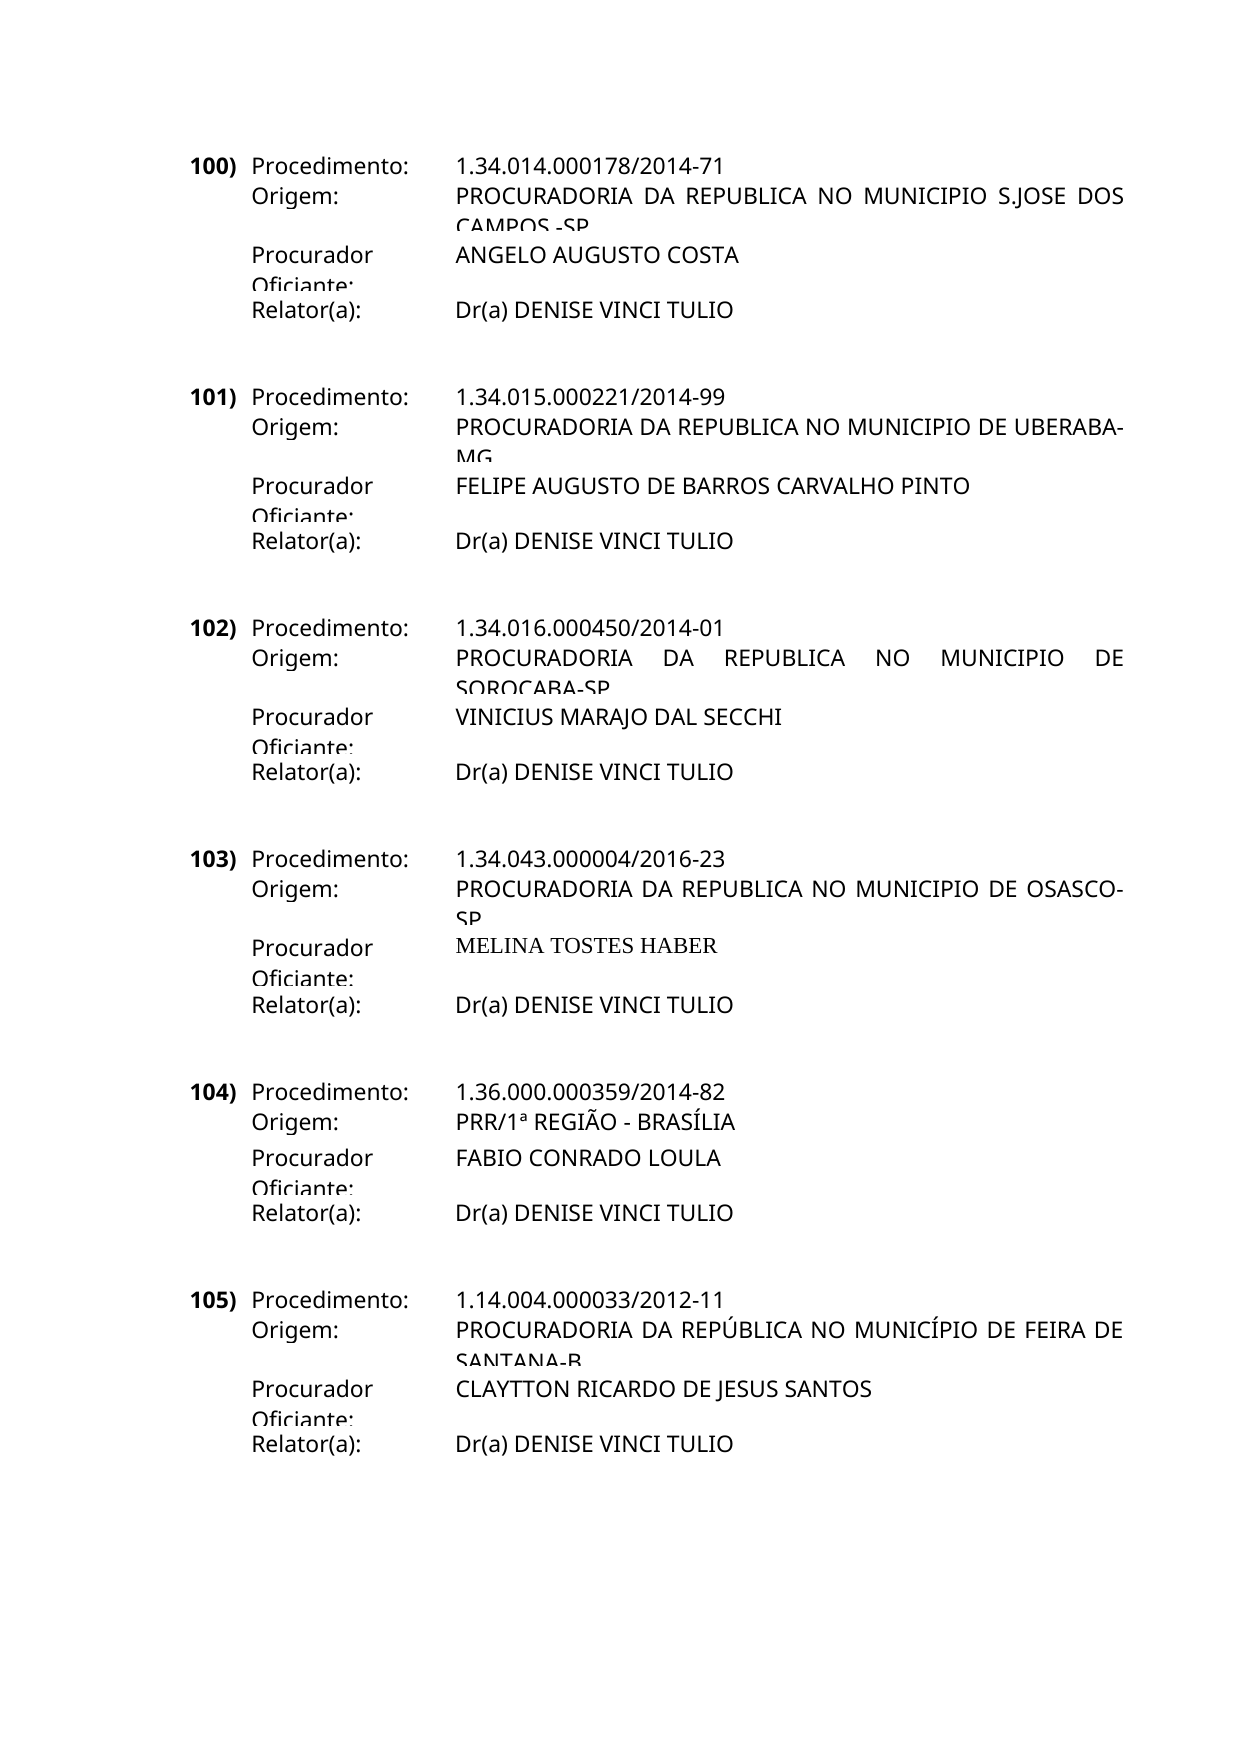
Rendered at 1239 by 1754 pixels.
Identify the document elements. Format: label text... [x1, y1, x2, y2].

table_cell 1.34.043.000004/2016-23 [455, 843, 1124, 872]
table_cell [455, 1019, 1124, 1076]
table_cell Procedimento: [251, 612, 455, 641]
table_cell 100) [189, 150, 251, 178]
table_cell 102) [189, 612, 251, 641]
table_cell [1125, 1197, 1239, 1227]
table_cell [189, 932, 251, 986]
table_cell Procurador Oficiante: [251, 1373, 455, 1425]
table_cell [189, 180, 251, 208]
table_cell [1125, 180, 1239, 208]
table_header Dr(a) DENISE VINCI TULIO [455, 294, 1122, 323]
table_cell [189, 642, 251, 671]
table_cell [189, 693, 251, 701]
table_cell [0, 902, 189, 924]
table_cell [1125, 1365, 1239, 1373]
table_cell 101) [189, 381, 251, 409]
table_cell [189, 324, 251, 381]
table_cell 105) [189, 1284, 251, 1313]
table_cell [0, 1227, 189, 1284]
table_cell Procurador Oficiante: [251, 932, 455, 986]
table_cell [455, 693, 1124, 701]
table_cell [0, 555, 189, 612]
table_cell [1125, 1343, 1239, 1365]
table_cell [0, 924, 189, 932]
table_cell [0, 324, 189, 381]
table_cell 1.34.015.000221/2014-99 [455, 381, 1124, 409]
table_cell [1125, 1019, 1239, 1076]
table_cell [1125, 209, 1239, 231]
table_cell [455, 324, 1124, 381]
table_cell [251, 902, 455, 924]
table_header [251, 0, 455, 150]
table_cell [0, 1134, 189, 1142]
table_cell [0, 150, 189, 178]
table_cell [189, 555, 251, 612]
table_cell [1125, 1106, 1239, 1134]
table_cell [189, 462, 251, 469]
table_cell [189, 209, 251, 231]
table_cell MELINA TOSTES HABER [455, 932, 1124, 986]
table_cell [189, 470, 251, 521]
table_cell [0, 231, 189, 238]
table_header Dr(a) DENISE VINCI TULIO [455, 756, 1122, 785]
table_cell Procurador Oficiante: [251, 239, 455, 291]
table_cell Origem: [251, 1314, 455, 1343]
table_cell [1125, 786, 1239, 843]
table_cell Procedimento: [251, 150, 455, 178]
table_cell [0, 612, 189, 641]
table_cell [0, 440, 189, 462]
table_cell 1.34.014.000178/2014-71 [455, 150, 1124, 178]
table_cell [455, 1227, 1124, 1284]
table_cell VINICIUS MARAJO DAL SECCHI [455, 701, 1124, 752]
table_cell [1125, 1428, 1239, 1458]
table_cell [0, 642, 189, 671]
table_cell [1125, 756, 1239, 786]
table_cell [0, 756, 189, 786]
table_cell [1125, 470, 1239, 521]
table_cell [189, 1197, 251, 1227]
table_cell [0, 1365, 189, 1373]
table_cell [189, 1373, 251, 1424]
table_cell [1125, 462, 1239, 469]
table_cell [251, 462, 455, 469]
table_cell [1125, 555, 1239, 612]
table_cell PROCURADORIA DA REPÚBLICA NO MUNICÍPIO DE FEIRA DE SANTANA-B [455, 1314, 1124, 1365]
table_cell [455, 1365, 1124, 1373]
table_cell [1125, 1284, 1239, 1313]
table_cell [0, 1284, 189, 1313]
table_cell [1125, 932, 1239, 986]
table_cell [251, 1227, 455, 1284]
table_cell PROCURADORIA DA REPUBLICA NO MUNICIPIO DE UBERABA-MG [455, 411, 1124, 462]
table_cell [189, 1365, 251, 1373]
table_cell FABIO CONRADO LOULA [455, 1142, 1124, 1193]
table_cell [455, 1134, 1124, 1142]
table_cell [0, 932, 189, 986]
table_cell [189, 1106, 251, 1134]
table_header Dr(a) DENISE VINCI TULIO [455, 1428, 1122, 1457]
table_cell [189, 756, 251, 786]
table_cell [1125, 411, 1239, 439]
table_cell [1125, 701, 1239, 752]
table_cell [0, 701, 189, 752]
table_cell [1125, 150, 1239, 178]
table_cell [251, 231, 455, 238]
table_cell [251, 786, 455, 843]
table_cell [0, 294, 189, 324]
table_cell Procurador Oficiante: [251, 470, 455, 522]
table_cell [1125, 642, 1239, 671]
table_header [0, 0, 189, 150]
table_cell [251, 324, 455, 381]
table_cell [1125, 525, 1239, 555]
table_cell PROCURADORIA DA REPUBLICA NO MUNICIPIO DE OSASCO-SP [455, 873, 1124, 924]
table_cell [189, 671, 251, 693]
table_header Dr(a) DENISE VINCI TULIO [455, 989, 1122, 1017]
table_cell [189, 231, 251, 238]
table_cell [189, 411, 251, 439]
table_cell Procedimento: [251, 1284, 455, 1313]
table_cell [189, 924, 251, 932]
table_cell [0, 1076, 189, 1104]
table_header [455, 0, 1124, 150]
table_cell [189, 1343, 251, 1365]
table_cell [0, 989, 189, 1019]
table_cell Origem: [251, 1106, 455, 1134]
table_cell [0, 1197, 189, 1227]
table_cell [0, 873, 189, 902]
table_cell [189, 989, 251, 1019]
table_header [1125, 0, 1239, 150]
table_cell [455, 462, 1124, 469]
table_cell [189, 701, 251, 752]
table_cell [189, 1134, 251, 1142]
table_cell [1125, 381, 1239, 409]
table_cell [0, 843, 189, 872]
table_cell [251, 924, 455, 932]
table_cell Procedimento: [251, 843, 455, 872]
table_cell [0, 1106, 189, 1134]
table_cell [0, 180, 189, 208]
table_cell [189, 1227, 251, 1284]
table_cell [0, 671, 189, 693]
table_cell 1.14.004.000033/2012-11 [455, 1284, 1124, 1313]
table_cell 1.34.016.000450/2014-01 [455, 612, 1124, 641]
table_cell [0, 693, 189, 701]
table_cell [0, 1343, 189, 1365]
table_cell Origem: [251, 411, 455, 439]
table_cell Procedimento: [251, 1076, 455, 1104]
table_cell Procurador Oficiante: [251, 1142, 455, 1194]
table_cell Procurador Oficiante: [251, 701, 455, 753]
table_cell [1125, 1373, 1239, 1424]
table_cell [1125, 671, 1239, 693]
table_cell [189, 239, 251, 289]
table_cell [0, 209, 189, 231]
table_cell [1125, 1314, 1239, 1343]
table_cell [0, 525, 189, 555]
table_cell [0, 1019, 189, 1076]
table_cell [0, 1428, 189, 1458]
table_cell [1125, 612, 1239, 641]
table_cell [189, 525, 251, 555]
table_cell Origem: [251, 180, 455, 208]
table_cell PROCURADORIA DA REPUBLICA NO MUNICIPIO DE SOROCABA-SP [455, 642, 1124, 693]
table_cell [455, 924, 1124, 932]
table_cell Origem: [251, 873, 455, 902]
table_cell [251, 555, 455, 612]
table_cell [1125, 1076, 1239, 1104]
table_header Relator(a): [251, 294, 455, 323]
table_cell [251, 671, 455, 693]
table_cell [251, 1019, 455, 1076]
table_header Dr(a) DENISE VINCI TULIO [455, 525, 1122, 554]
table_cell [189, 1142, 251, 1193]
table_cell [0, 470, 189, 521]
table_cell FELIPE AUGUSTO DE BARROS CARVALHO PINTO [455, 470, 1124, 521]
table_cell [1125, 693, 1239, 701]
table_header Relator(a): [251, 1197, 455, 1226]
table_cell [189, 1428, 251, 1458]
table_cell [189, 1019, 251, 1076]
table_cell [189, 873, 251, 902]
table_cell CLAYTTON RICARDO DE JESUS SANTOS [455, 1373, 1124, 1424]
table_cell [455, 231, 1124, 238]
table_cell [189, 786, 251, 843]
table_cell [251, 693, 455, 701]
table_header Dr(a) DENISE VINCI TULIO [455, 1197, 1122, 1226]
table_cell Origem: [251, 642, 455, 671]
table_cell [1125, 1227, 1239, 1284]
table_cell [1125, 843, 1239, 872]
table_cell [0, 239, 189, 289]
table_cell [1125, 1134, 1239, 1142]
table_cell [189, 440, 251, 462]
table_cell [0, 411, 189, 439]
table_cell [1125, 902, 1239, 924]
table_header Relator(a): [251, 525, 455, 554]
table_cell [1125, 440, 1239, 462]
table_cell [1125, 324, 1239, 381]
table_cell [455, 786, 1124, 843]
table_header Relator(a): [251, 756, 455, 785]
table_cell [0, 381, 189, 409]
table_cell [251, 1134, 455, 1142]
table_cell [189, 902, 251, 924]
table_cell [189, 294, 251, 324]
table_cell PROCURADORIA DA REPUBLICA NO MUNICIPIO S.JOSE DOS CAMPOS -SP [455, 180, 1124, 231]
table_cell [0, 786, 189, 843]
table_cell ANGELO AUGUSTO COSTA [455, 239, 1124, 289]
table_cell [251, 209, 455, 231]
table_cell [1125, 989, 1239, 1019]
table_cell 1.36.000.000359/2014-82 [455, 1076, 1124, 1104]
table_cell Procedimento: [251, 381, 455, 409]
table_cell [251, 1365, 455, 1373]
table_cell [0, 1314, 189, 1343]
table_cell PRR/1ª REGIÃO - BRASÍLIA [455, 1106, 1124, 1134]
table_cell [1125, 239, 1239, 289]
table_cell 103) [189, 843, 251, 872]
table_cell [1125, 873, 1239, 902]
table_cell [1125, 294, 1239, 324]
table_header [189, 0, 251, 150]
table_cell [455, 555, 1124, 612]
table_cell [0, 1373, 189, 1424]
table_cell [189, 1314, 251, 1343]
table_header Relator(a): [251, 989, 455, 1017]
table_cell [251, 1343, 455, 1365]
table_cell [0, 1142, 189, 1193]
table_cell [1125, 924, 1239, 932]
table_cell 104) [189, 1076, 251, 1104]
table_cell [1125, 1142, 1239, 1193]
table_header Relator(a): [251, 1428, 455, 1457]
table_cell [0, 462, 189, 469]
table_cell [251, 440, 455, 462]
table_cell [1125, 231, 1239, 238]
